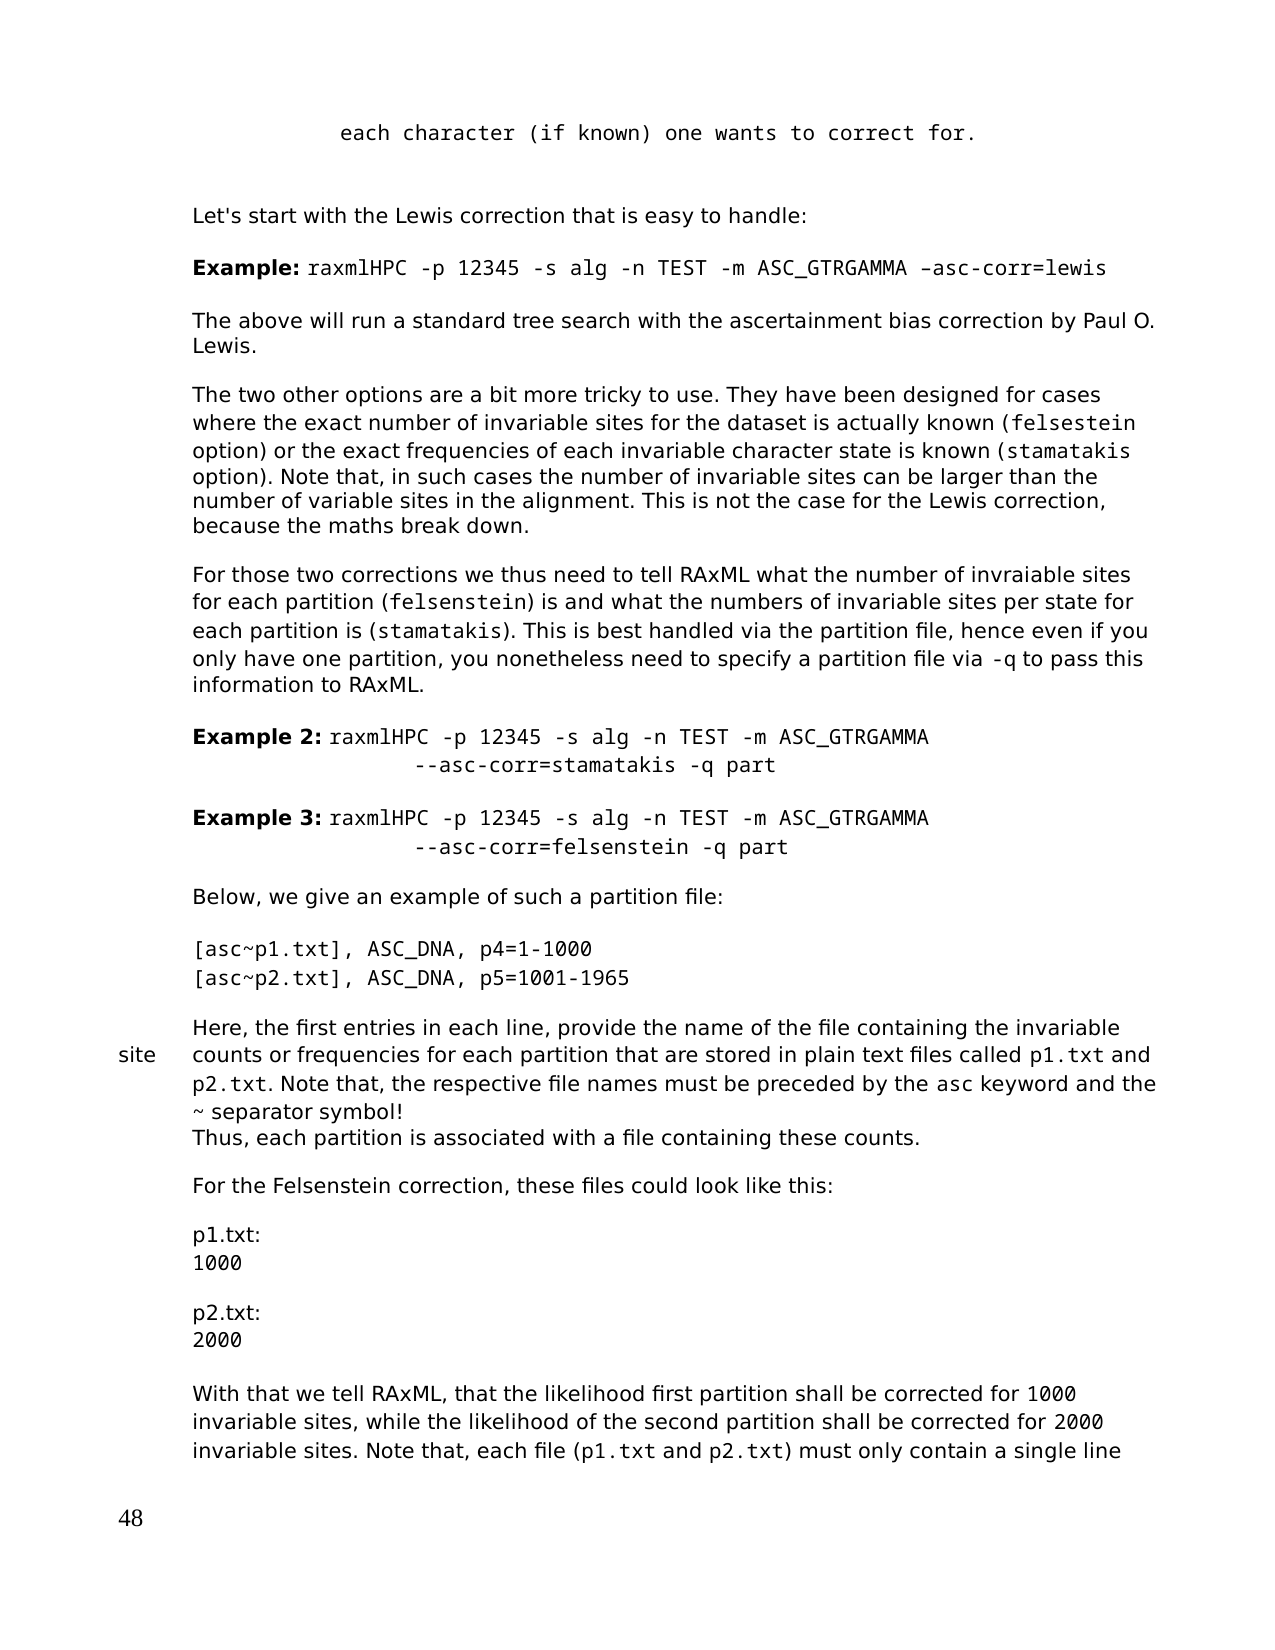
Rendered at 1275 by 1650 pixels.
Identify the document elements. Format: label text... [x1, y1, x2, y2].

text [asc~p2.txt], ASC_DNA, p5=1001-1965 [118, 962, 1157, 991]
text [asc~p1.txt], ASC_DNA, p4=1-1000 [118, 934, 1157, 962]
text For the Felsenstein correction, these files could look like this: [118, 1174, 1157, 1199]
text each character (if known) one wants to correct for. [118, 118, 1157, 147]
text The above will run a standard tree search with the ascertainment bias correction by Paul O. Lewis. [118, 306, 1157, 359]
text The two other options are a bit more tricky to use. They have been designed for cases where the exact number of invariable sites for the dataset is actually known (felsestein option) or the exact frequencies of each invariable character state is known (stamatakis option). Note that, in such cases the number of invariable sites can be larger than the number of variable sites in the alignment. This is not the case for the Lewis correction, because the maths break down. [118, 383, 1157, 538]
text Example 3: raxmlHPC -p 12345 -s alg -n TEST -m ASC_GTRGAMMA [118, 803, 1157, 832]
text With that we tell RAxML, that the likelihood first partition shall be corrected for 1000 invariable sites, while the likelihood of the second partition shall be corrected for 2000 invariable sites. Note that, each file (p1.txt and p2.txt) must only contain a single line [118, 1378, 1157, 1464]
text p2.txt: [118, 1301, 1157, 1325]
text 2000 [118, 1325, 1157, 1354]
text For those two corrections we thus need to tell RAxML what the number of invraiable sites for each partition (felsenstein) is and what the numbers of invariable sites per state for each partition is (stamatakis). This is best handled via the partition file, hence even if you only have one partition, you nonetheless need to specify a partition file via -q to pass this information to RAxML. [118, 563, 1157, 697]
text Here, the first entries in each line, provide the name of the file containing the invariable site counts or frequencies for each partition that are stored in plain text files called p1.txt and p2.txt. Note that, the respective file names must be preceded by the asc keyword and the ~ separator symbol! [118, 1015, 1157, 1126]
text Example 2: raxmlHPC -p 12345 -s alg -n TEST -m ASC_GTRGAMMA [118, 722, 1157, 750]
text Example: raxmlHPC -p 12345 -s alg -n TEST -m ASC_GTRGAMMA –asc-corr=lewis [118, 253, 1157, 281]
text Thus, each partition is associated with a file containing these counts. [118, 1126, 1157, 1150]
text Below, we give an example of such a partition file: [118, 885, 1157, 909]
text --asc-corr=stamatakis -q part [118, 750, 1157, 779]
text p1.txt: [118, 1223, 1157, 1248]
text --asc-corr=felsenstein -q part [118, 832, 1157, 860]
text Let's start with the Lewis correction that is easy to handle: [118, 204, 1157, 228]
text 1000 [118, 1248, 1157, 1276]
